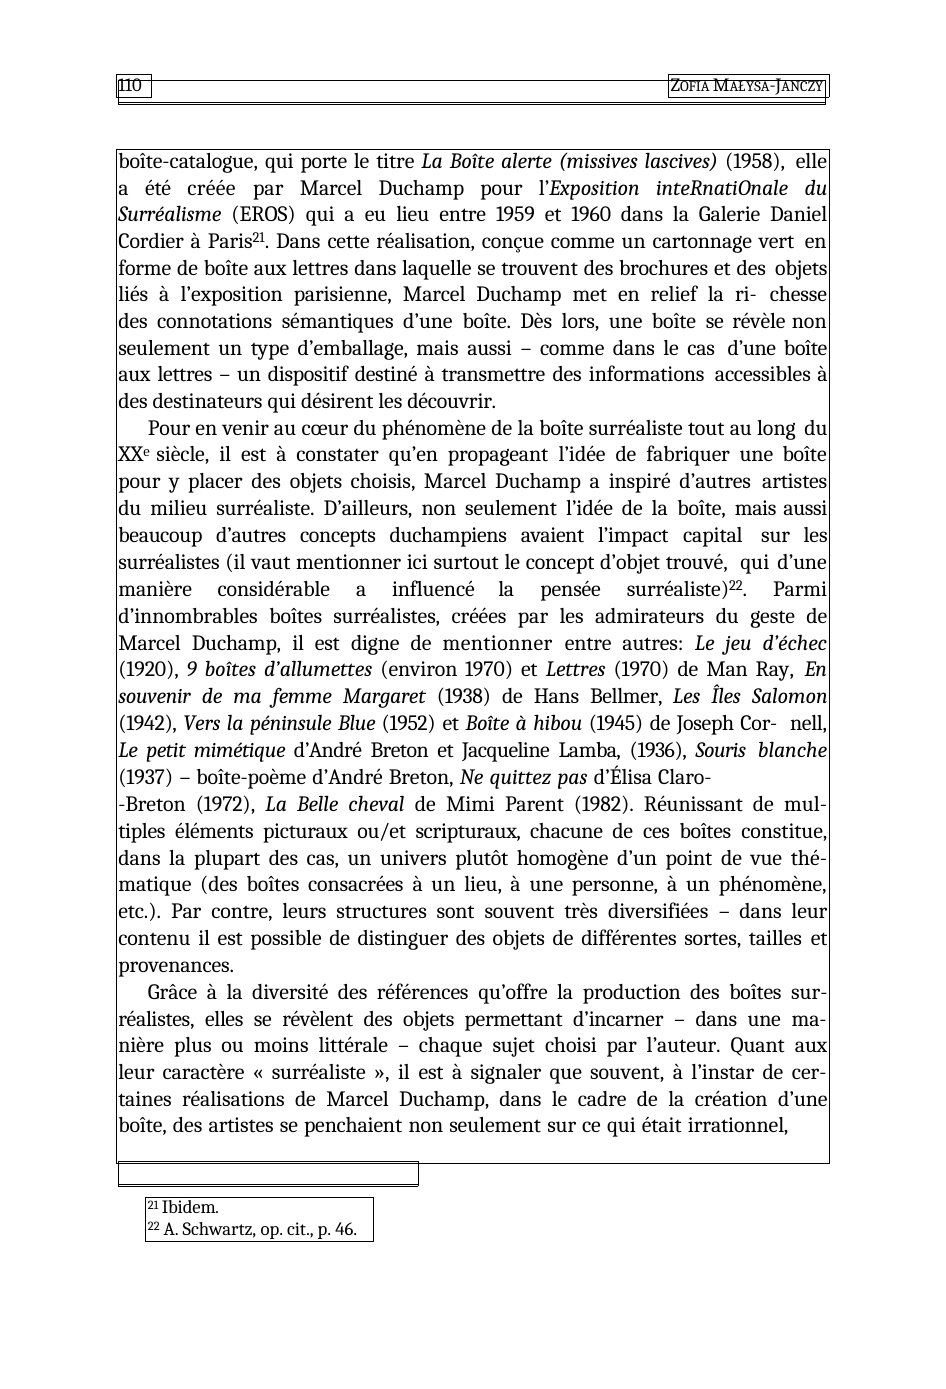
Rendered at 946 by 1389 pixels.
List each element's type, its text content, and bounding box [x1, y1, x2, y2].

text 21 Ibidem. [148, 1198, 373, 1218]
text boîte-catalogue, qui porte le titre La Boîte alerte (missives lascives) (1958), elle a été créée par Marcel Duchamp pour l’Exposition inteRnatiOnale du Surréalisme (EROS) qui a eu lieu entre 1959 et 1960 dans la Galerie Daniel Cordier à Paris21. Dans cette réalisation, conçue comme un cartonnage vert en forme de boîte aux lettres dans laquelle se trouvent des brochures et des objets liés à l’exposition parisienne, Marcel Duchamp met en relief la ri- chesse des connotations sémantiques d’une boîte. Dès lors, une boîte se révèle non seulement un type d’emballage, mais aussi – comme dans le cas d’une boîte aux lettres – un dispositif destiné à transmettre des informations accessibles à des destinateurs qui désirent les découvrir. [118, 150, 827, 414]
text 110 [119, 81, 151, 96]
text Grâce à la diversité des références qu’offre la production des boîtes sur- réalistes, elles se révèlent des objets permettant d’incarner – dans une ma- nière plus ou moins littérale – chaque sujet choisi par l’auteur. Quant aux leur caractère « surréaliste », il est à signaler que souvent, à l’instar de cer- taines réalisations de Marcel Duchamp, dans le cadre de la création d’une boîte, des artistes se penchaient non seulement sur ce qui était irrationnel, [118, 980, 827, 1138]
text 22 A. Schwartz, op. cit., p. 46. [148, 1218, 373, 1240]
text Pour en venir au cœur du phénomène de la boîte surréaliste tout au long du XXe siècle, il est à constater qu’en propageant l’idée de fabriquer une boîte pour y placer des objets choisis, Marcel Duchamp a inspiré d’autres artistes du milieu surréaliste. D’ailleurs, non seulement l’idée de la boîte, mais aussi beaucoup d’autres concepts duchampiens avaient l’impact capital sur les surréalistes (il vaut mentionner ici surtout le concept d’objet trouvé, qui d’une manière considérable a influencé la pensée surréaliste)22. Parmi d’innombrables boîtes surréalistes, créées par les admirateurs du geste de Marcel Duchamp, il est digne de mentionner entre autres: Le jeu d’échec (1920), 9 boîtes d’allumettes (environ 1970) et Lettres (1970) de Man Ray, En souvenir de ma femme Margaret (1938) de Hans Bellmer, Les Îles Salomon (1942), Vers la péninsule Blue (1952) et Boîte à hibou (1945) de Joseph Cor- nell, Le petit mimétique d’André Breton et Jacqueline Lamba, (1936), Souris blanche (1937) – boîte-poème d’André Breton, Ne quittez pas d’Élisa Claro- [118, 415, 828, 790]
text ZOFIA MAŁYSA-JANCZY [670, 75, 829, 96]
text [118, 75, 151, 80]
text -Breton (1972), La Belle cheval de Mimi Parent (1982). Réunissant de mul- tiples éléments picturaux ou/et scripturaux, chacune de ces boîtes constitue, dans la plupart des cas, un univers plutôt homogène d’un point de vue thé- matique (des boîtes consacrées à un lieu, à une personne, à un phénomène, etc.). Par contre, leurs structures sont souvent très diversifiées – dans leur contenu il est possible de distinguer des objets de différentes sortes, tailles et provenances. [118, 792, 828, 978]
